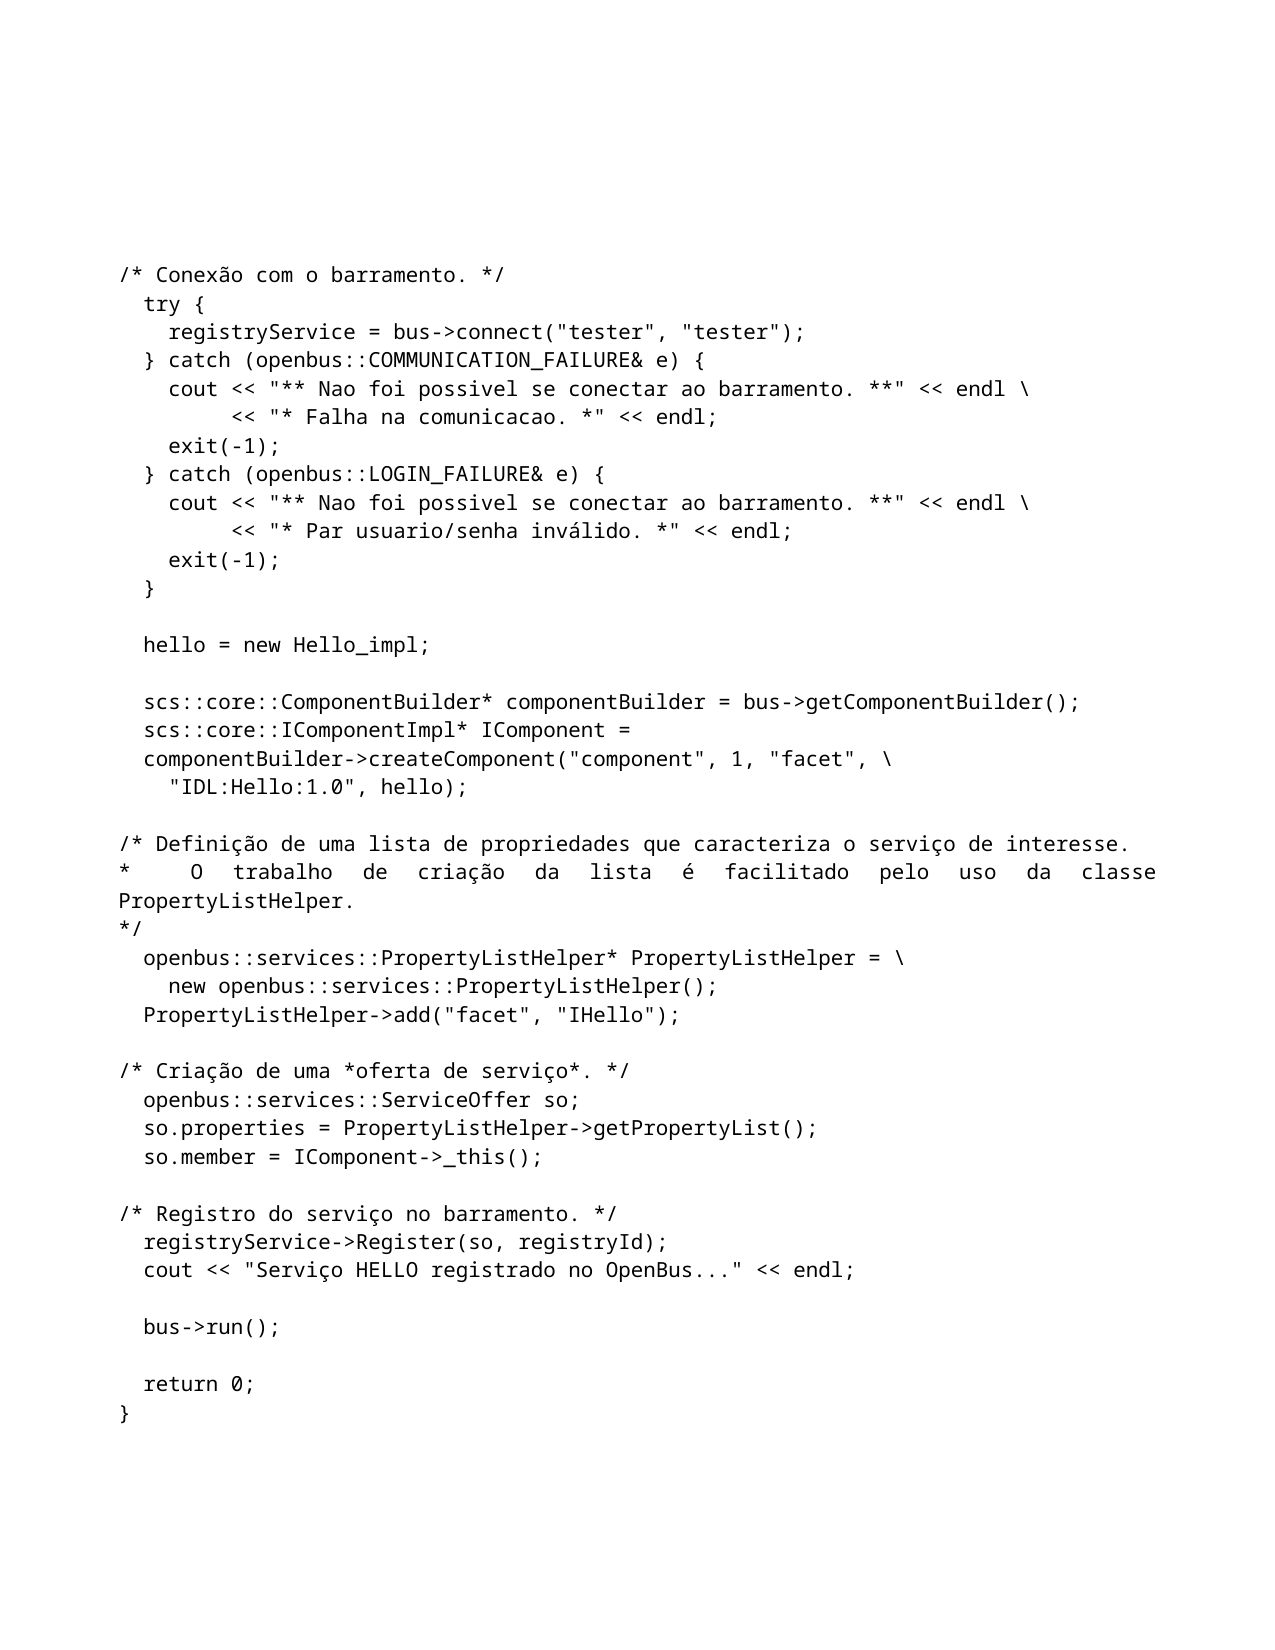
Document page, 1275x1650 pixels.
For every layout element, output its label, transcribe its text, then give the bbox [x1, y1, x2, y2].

text cout << "** Nao foi possivel se conectar ao barramento. **" << endl \ [118, 374, 1157, 402]
text } catch (openbus::LOGIN_FAILURE& e) { [118, 459, 1157, 488]
text openbus::services::PropertyListHelper* PropertyListHelper = \ [118, 943, 1157, 971]
text scs::core::ComponentBuilder* componentBuilder = bus->getComponentBuilder(); [118, 687, 1157, 715]
text "IDL:Hello:1.0", hello); [118, 772, 1157, 801]
text registryService = bus->connect("tester", "tester"); [118, 317, 1157, 346]
text /* Criação de uma *oferta de serviço*. */ [118, 1057, 1157, 1085]
text registryService->Register(so, registryId); [118, 1227, 1157, 1256]
text /* Definição de uma lista de propriedades que caracteriza o serviço de interesse. [118, 829, 1157, 857]
text bus->run(); [118, 1312, 1157, 1341]
text } [118, 573, 1157, 602]
text openbus::services::ServiceOffer so; [118, 1085, 1157, 1113]
text componentBuilder->createComponent("component", 1, "facet", \ [118, 744, 1157, 772]
text new openbus::services::PropertyListHelper(); [118, 971, 1157, 1000]
text cout << "Serviço HELLO registrado no OpenBus..." << endl; [118, 1256, 1157, 1284]
text exit(-1); [118, 431, 1157, 459]
text /* Registro do serviço no barramento. */ [118, 1199, 1157, 1227]
text hello = new Hello_impl; [118, 630, 1157, 658]
text } [118, 1398, 1157, 1426]
text << "* Falha na comunicacao. *" << endl; [118, 402, 1157, 431]
text return 0; [118, 1369, 1157, 1398]
text << "* Par usuario/senha inválido. *" << endl; [118, 516, 1157, 545]
text /* Conexão com o barramento. */ [118, 260, 1157, 289]
text cout << "** Nao foi possivel se conectar ao barramento. **" << endl \ [118, 488, 1157, 516]
text so.properties = PropertyListHelper->getPropertyList(); [118, 1113, 1157, 1142]
text * O trabalho de criação da lista é facilitado pelo uso da classe PropertyListHelper. [118, 857, 1157, 914]
text so.member = IComponent->_this(); [118, 1142, 1157, 1170]
text } catch (openbus::COMMUNICATION_FAILURE& e) { [118, 346, 1157, 374]
text PropertyListHelper->add("facet", "IHello"); [118, 1000, 1157, 1028]
text exit(-1); [118, 545, 1157, 573]
text scs::core::IComponentImpl* IComponent = [118, 715, 1157, 744]
text */ [118, 914, 1157, 943]
text try { [118, 289, 1157, 317]
